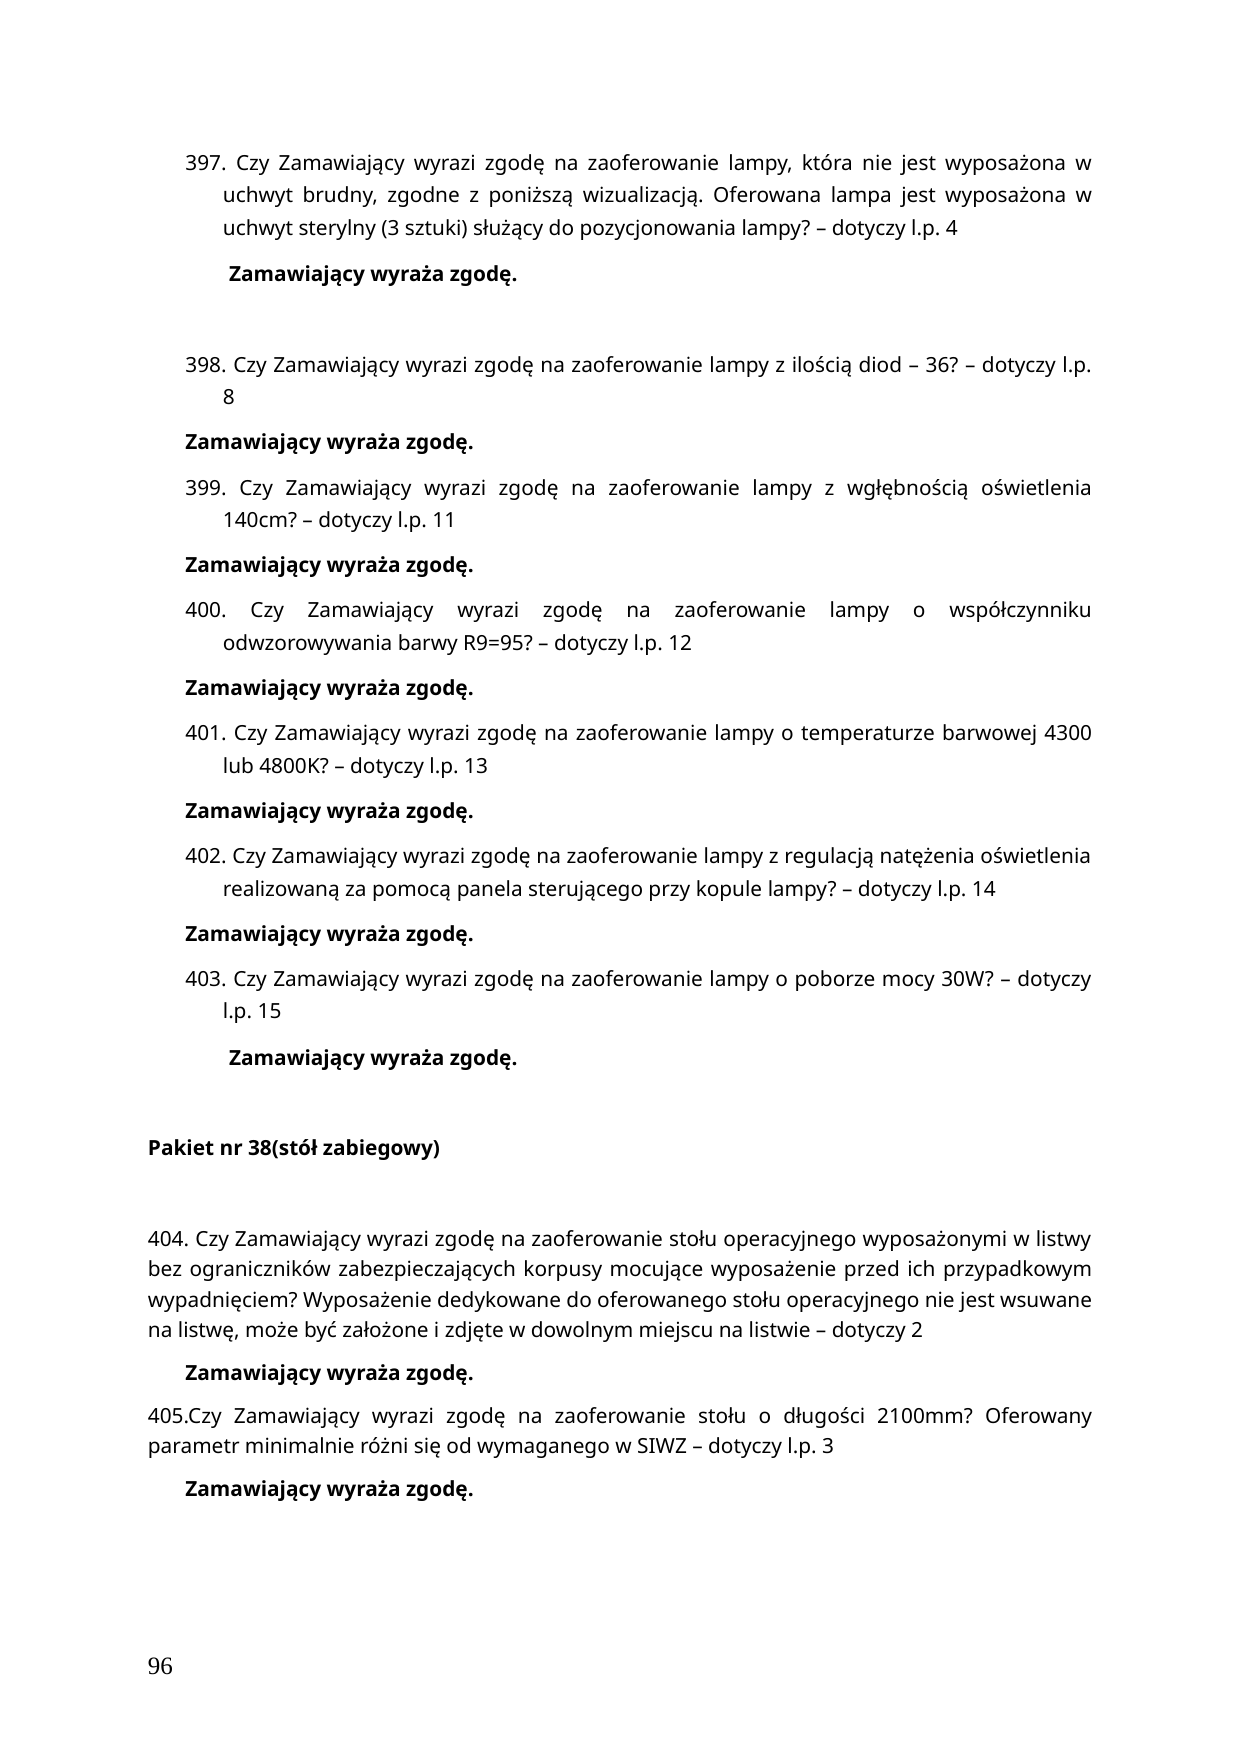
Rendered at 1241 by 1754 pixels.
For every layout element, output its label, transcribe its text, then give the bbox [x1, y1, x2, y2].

text Zamawiający wyraża zgodę. [185, 1358, 1093, 1387]
text 404. Czy Zamawiający wyrazi zgodę na zaoferowanie stołu operacyjnego wyposażonymi w listwy bez ograniczników zabezpieczających korpusy mocujące wyposażenie przed ich przypadkowym wypadnięciem? Wyposażenie dedykowane do oferowanego stołu operacyjnego nie jest wsuwane na listwę, może być założone i zdjęte w dowolnym miejscu na listwie – dotyczy 2 [110, 1224, 1093, 1344]
text Pakiet nr 38(stół zabiegowy) [148, 1133, 1093, 1162]
text 399. Czy Zamawiający wyrazi zgodę na zaoferowanie lampy z wgłębnością oświetlenia 140cm? – dotyczy l.p. 11 [185, 473, 1093, 534]
text Zamawiający wyraża zgodę. [185, 919, 1093, 947]
text Zamawiający wyraża zgodę. [185, 1474, 1093, 1503]
text Zamawiający wyraża zgodę. [185, 673, 1093, 702]
text 400. Czy Zamawiający wyrazi zgodę na zaoferowanie lampy o współczynniku odwzorowywania barwy R9=95? – dotyczy l.p. 12 [185, 595, 1093, 656]
text 402. Czy Zamawiający wyrazi zgodę na zaoferowanie lampy z regulacją natężenia oświetlenia realizowaną za pomocą panela sterującego przy kopule lampy? – dotyczy l.p. 14 [185, 841, 1093, 902]
text Zamawiający wyraża zgodę. [185, 550, 1093, 579]
text 401. Czy Zamawiający wyrazi zgodę na zaoferowanie lampy o temperaturze barwowej 4300 lub 4800K? – dotyczy l.p. 13 [185, 718, 1093, 779]
text Zamawiający wyraża zgodę. [223, 258, 1093, 287]
text 403. Czy Zamawiający wyrazi zgodę na zaoferowanie lampy o poborze mocy 30W? – dotyczy l.p. 15 [185, 964, 1093, 1025]
text Zamawiający wyraża zgodę. [223, 1042, 1093, 1071]
text Zamawiający wyraża zgodę. [185, 796, 1093, 824]
text 397. Czy Zamawiający wyrazi zgodę na zaoferowanie lampy, która nie jest wyposażona w uchwyt brudny, zgodne z poniższą wizualizacją. Oferowana lampa jest wyposażona w uchwyt sterylny (3 sztuki) służący do pozycjonowania lampy? – dotyczy l.p. 4 [185, 148, 1093, 241]
text 405.Czy Zamawiający wyrazi zgodę na zaoferowanie stołu o długości 2100mm? Oferowany parametr minimalnie różni się od wymaganego w SIWZ – dotyczy l.p. 3 [110, 1401, 1093, 1460]
text 398. Czy Zamawiający wyrazi zgodę na zaoferowanie lampy z ilością diod – 36? – dotyczy l.p. 8 [185, 350, 1093, 411]
text Zamawiający wyraża zgodę. [185, 427, 1093, 456]
